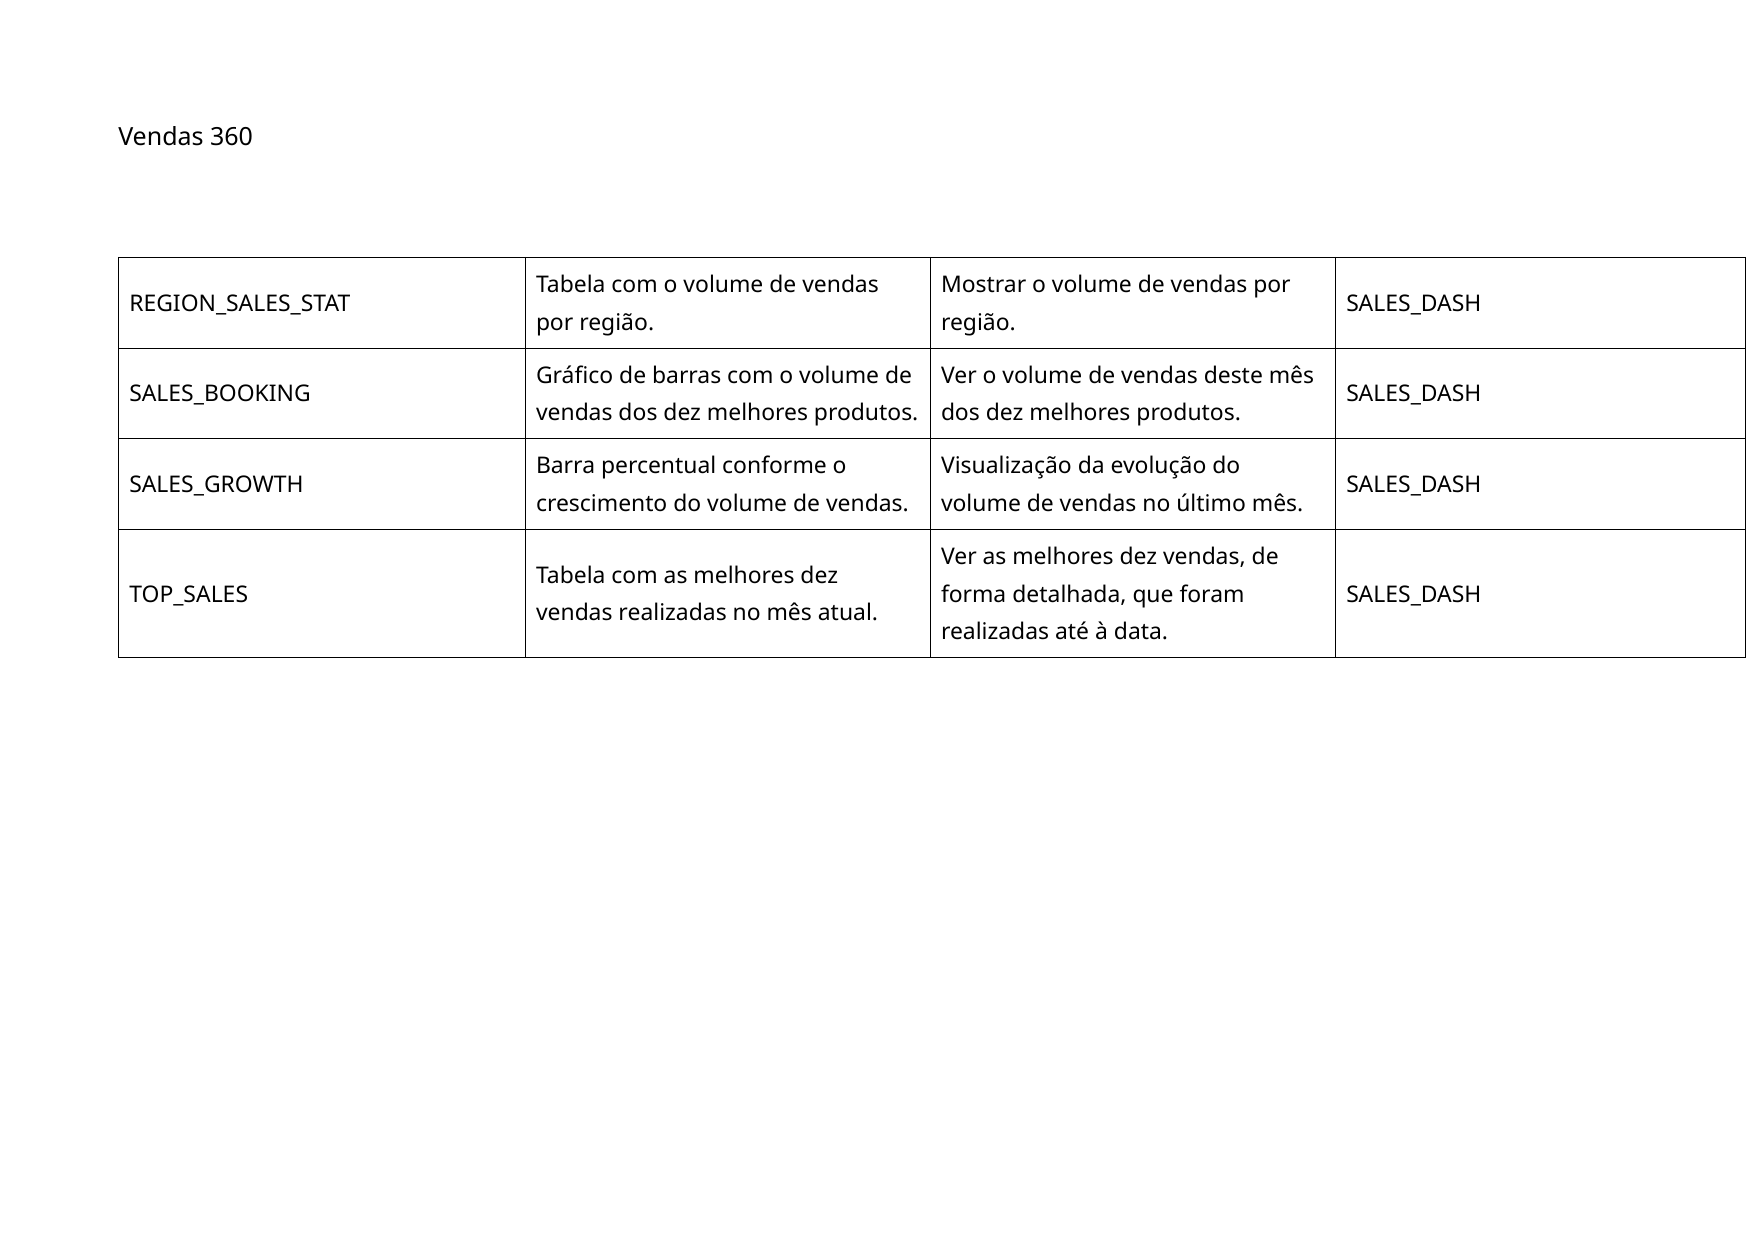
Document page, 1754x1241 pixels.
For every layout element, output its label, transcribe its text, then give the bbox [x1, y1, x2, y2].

table_header SALES_DASH [1336, 258, 1745, 348]
table_cell Ver as melhores dez vendas, de forma detalhada, que foram realizadas até à data. [931, 530, 1335, 657]
table_cell Gráfico de barras com o volume de vendas dos dez melhores produtos. [526, 349, 930, 438]
table_cell TOP_SALES [119, 530, 525, 657]
table_header Mostrar o volume de vendas por região. [931, 258, 1335, 348]
table_cell Tabela com as melhores dez vendas realizadas no mês atual. [526, 530, 930, 657]
table_header REGION_SALES_STAT [119, 258, 525, 348]
table_cell SALES_GROWTH [119, 439, 525, 529]
table_cell SALES_BOOKING [119, 349, 525, 438]
table_cell SALES_DASH [1336, 439, 1745, 529]
table_cell Ver o volume de vendas deste mês dos dez melhores produtos. [931, 349, 1335, 438]
table_cell SALES_DASH [1336, 349, 1745, 438]
table_cell SALES_DASH [1336, 530, 1745, 657]
text Vendas 360 [118, 118, 1636, 152]
table_cell Barra percentual conforme o crescimento do volume de vendas. [526, 439, 930, 529]
table_header Tabela com o volume de vendas por região. [526, 258, 930, 348]
table_cell Visualização da evolução do volume de vendas no último mês. [931, 439, 1335, 529]
